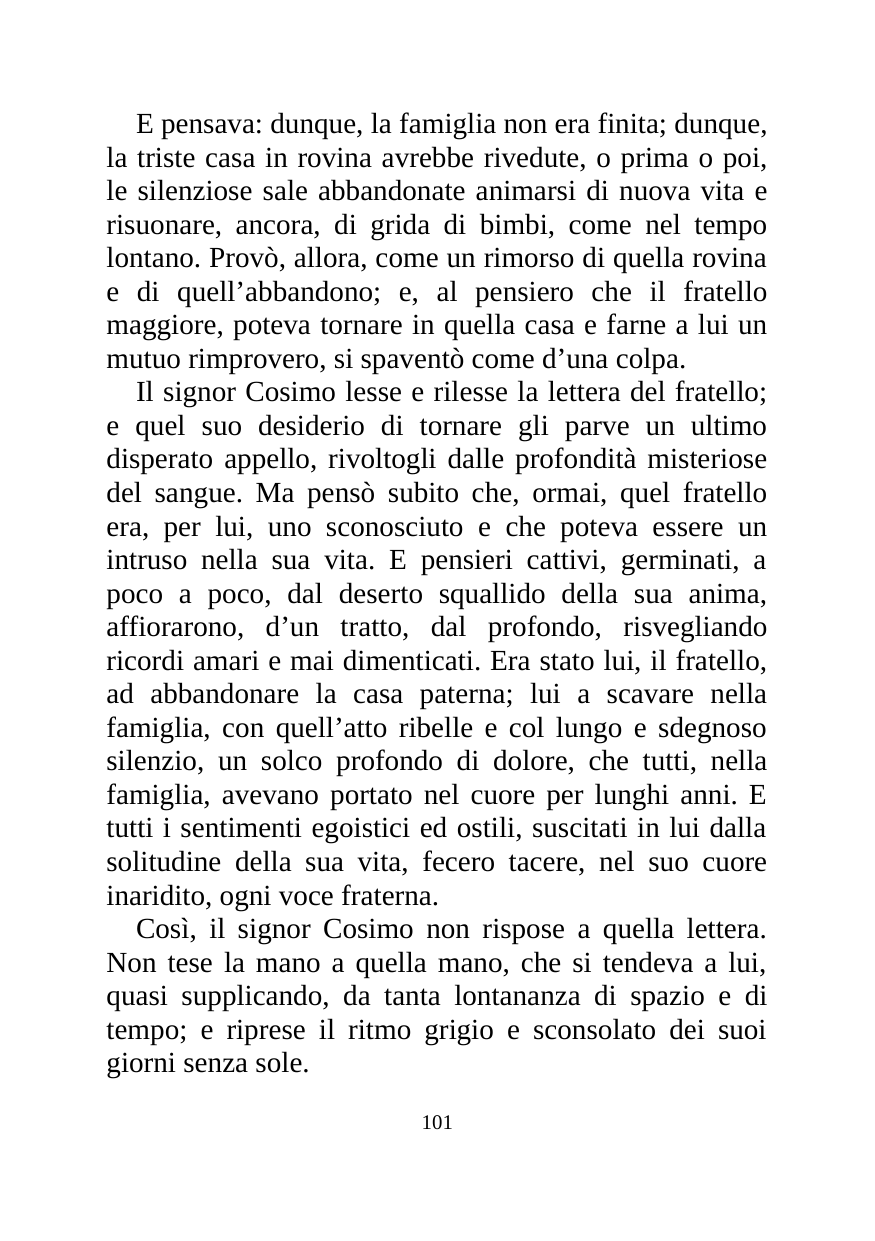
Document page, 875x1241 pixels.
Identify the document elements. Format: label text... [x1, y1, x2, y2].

text E pensava: dunque, la famiglia non era finita; dunque, la triste casa in rovina avrebbe rivedute, o prima o poi, le silenziose sale abbandonate animarsi di nuova vita e risuonare, ancora, di grida di bimbi, come nel tempo lontano. Provò, allora, come un rimorso di quella rovina e di quell’abbandono; e, al pensiero che il fratello maggiore, poteva tornare in quella casa e farne a lui un mutuo rimprovero, si spaventò come d’una colpa. [106, 106, 768, 374]
text Così, il signor Cosimo non rispose a quella lettera. Non tese la mano a quella mano, che si tendeva a lui, quasi supplicando, da tanta lontananza di spazio e di tempo; e riprese il ritmo grigio e sconsolato dei suoi giorni senza sole. [106, 911, 768, 1079]
text Il signor Cosimo lesse e rilesse la lettera del fratello; e quel suo desiderio di tornare gli parve un ultimo disperato appello, rivoltogli dalle profondità misteriose del sangue. Ma pensò subito che, ormai, quel fratello era, per lui, uno sconosciuto e che poteva essere un intruso nella sua vita. E pensieri cattivi, germinati, a poco a poco, dal deserto squallido della sua anima, affiorarono, d’un tratto, dal profondo, risvegliando ricordi amari e mai dimenticati. Era stato lui, il fratello, ad abbandonare la casa paterna; lui a scavare nella famiglia, con quell’atto ribelle e col lungo e sdegnoso silenzio, un solco profondo di dolore, che tutti, nella famiglia, avevano portato nel cuore per lunghi anni. E tutti i sentimenti egoistici ed ostili, suscitati in lui dalla solitudine della sua vita, fecero tacere, nel suo cuore inaridito, ogni voce fraterna. [106, 374, 768, 911]
